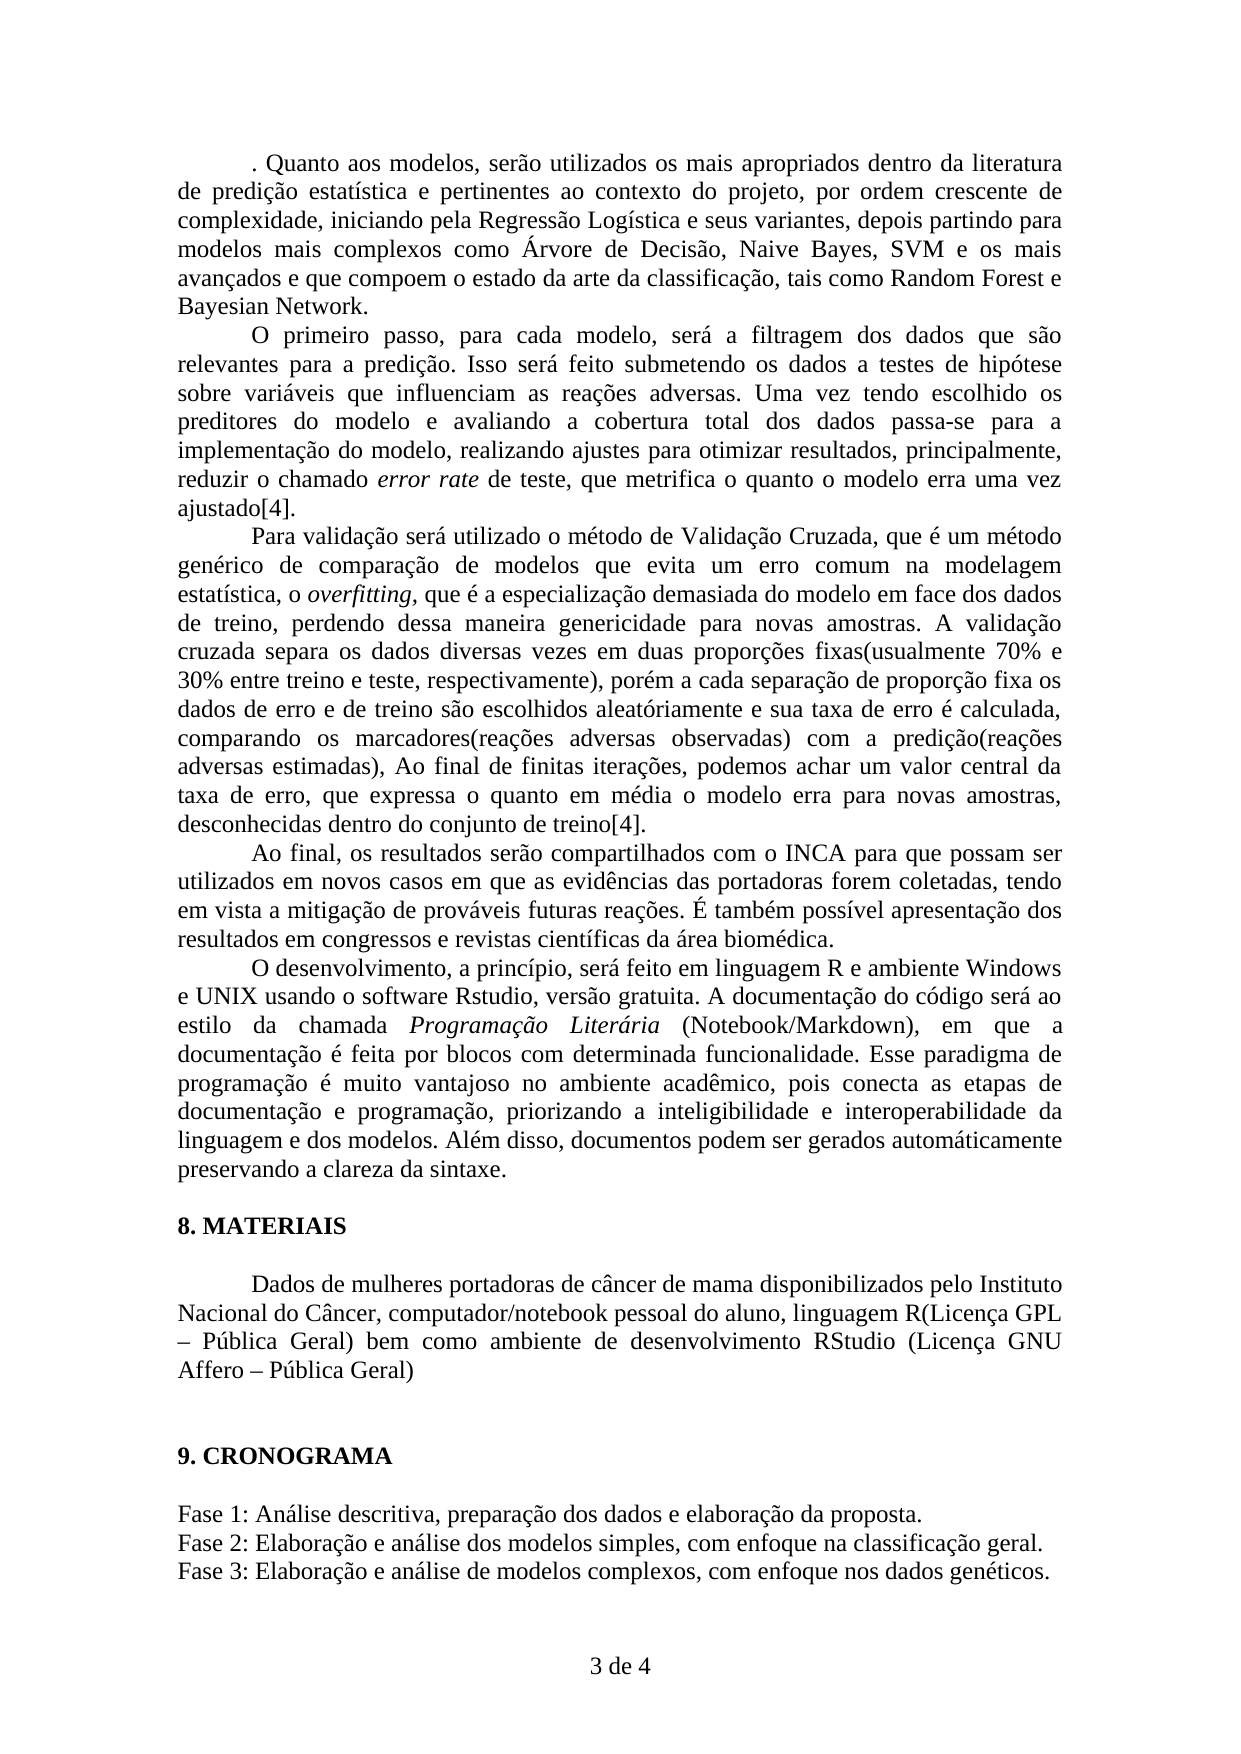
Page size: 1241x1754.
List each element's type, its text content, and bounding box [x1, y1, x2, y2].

text 9. CRONOGRAMA [177, 1441, 1063, 1470]
text O desenvolvimento, a princípio, será feito em linguagem R e ambiente Windows e UNIX usando o software Rstudio, versão gratuita. A documentação do código será ao estilo da chamada Programação Literária (Notebook/Markdown), em que a documentação é feita por blocos com determinada funcionalidade. Esse paradigma de programação é muito vantajoso no ambiente acadêmico, pois conecta as etapas de documentação e programação, priorizando a inteligibilidade e interoperabilidade da linguagem e dos modelos. Além disso, documentos podem ser gerados automáticamente preservando a clareza da sintaxe. [177, 953, 1063, 1183]
text Fase 3: Elaboração e análise de modelos complexos, com enfoque nos dados genéticos. [177, 1556, 1063, 1585]
text Ao final, os resultados serão compartilhados com o INCA para que possam ser utilizados em novos casos em que as evidências das portadoras forem coletadas, tendo em vista a mitigação de prováveis futuras reações. É também possível apresentação dos resultados em congressos e revistas científicas da área biomédica. [177, 838, 1063, 953]
text O primeiro passo, para cada modelo, será a filtragem dos dados que são relevantes para a predição. Isso será feito submetendo os dados a testes de hipótese sobre variáveis que influenciam as reações adversas. Uma vez tendo escolhido os preditores do modelo e avaliando a cobertura total dos dados passa-se para a implementação do modelo, realizando ajustes para otimizar resultados, principalmente, reduzir o chamado error rate de teste, que metrifica o quanto o modelo erra uma vez ajustado[4]. [177, 320, 1063, 521]
text Fase 2: Elaboração e análise dos modelos simples, com enfoque na classificação geral. [177, 1528, 1063, 1556]
text Para validação será utilizado o método de Validação Cruzada, que é um método genérico de comparação de modelos que evita um erro comum na modelagem estatística, o overfitting, que é a especialização demasiada do modelo em face dos dados de treino, perdendo dessa maneira genericidade para novas amostras. A validação cruzada separa os dados diversas vezes em duas proporções fixas(usualmente 70% e 30% entre treino e teste, respectivamente), porém a cada separação de proporção fixa os dados de erro e de treino são escolhidos aleatóriamente e sua taxa de erro é calculada, comparando os marcadores(reações adversas observadas) com a predição(reações adversas estimadas), Ao final de finitas iterações, podemos achar um valor central da taxa de erro, que expressa o quanto em média o modelo erra para novas amostras, desconhecidas dentro do conjunto de treino[4]. [177, 521, 1063, 838]
text Fase 1: Análise descritiva, preparação dos dados e elaboração da proposta. [177, 1499, 1063, 1528]
text . Quanto aos modelos, serão utilizados os mais apropriados dentro da literatura de predição estatística e pertinentes ao contexto do projeto, por ordem crescente de complexidade, iniciando pela Regressão Logística e seus variantes, depois partindo para modelos mais complexos como Árvore de Decisão, Naive Bayes, SVM e os mais avançados e que compoem o estado da arte da classificação, tais como Random Forest e Bayesian Network. [177, 148, 1063, 320]
text Dados de mulheres portadoras de câncer de mama disponibilizados pelo Instituto Nacional do Câncer, computador/notebook pessoal do aluno, linguagem R(Licença GPL – Pública Geral) bem como ambiente de desenvolvimento RStudio (Licença GNU Affero – Pública Geral) [177, 1269, 1063, 1384]
text 8. MATERIAIS [177, 1211, 1063, 1240]
